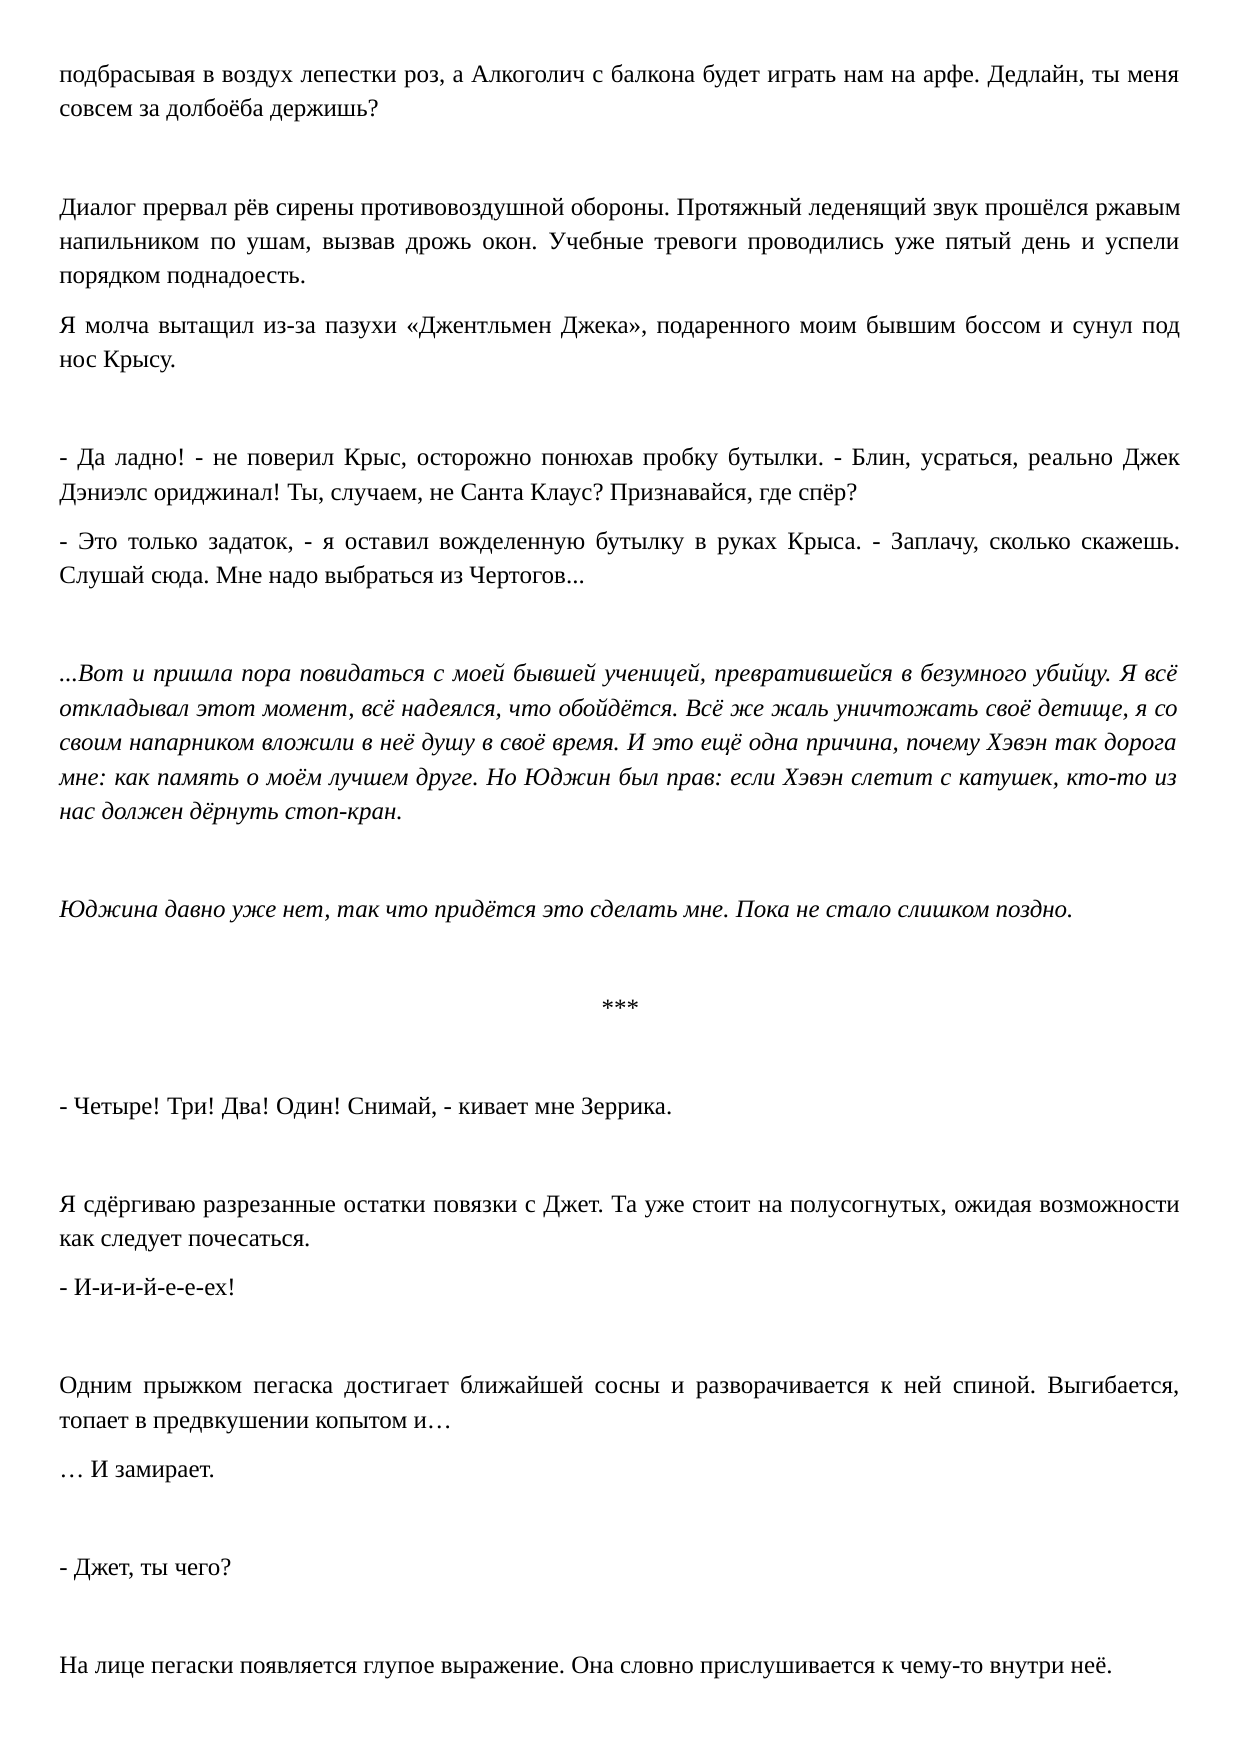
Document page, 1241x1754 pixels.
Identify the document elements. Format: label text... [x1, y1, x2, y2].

text Диалог прервал рёв сирены противовоздушной обороны. Протяжный леденящий звук прошёлся ржавым напильником по ушам, вызвав дрожь окон. Учебные тревоги проводились уже пятый день и успели порядком поднадоесть. [59, 192, 1181, 289]
text ...Вот и пришла пора повидаться с моей бывшей ученицей, превратившейся в безумного убийцу. Я всё откладывал этот момент, всё надеялся, что обойдётся. Всё же жаль уничтожать своё детище, я со своим напарником вложили в неё душу в своё время. И это ещё одна причина, почему Хэвэн так дорога мне: как память о моём лучшем друге. Но Юджин был прав: если Хэвэн слетит с катушек, кто-то из нас должен дёрнуть стоп-кран. [59, 658, 1181, 825]
text - Да ладно! - не поверил Крыс, осторожно понюхав пробку бутылки. - Блин, усраться, реально Джек Дэниэлс ориджинал! Ты, случаем, не Санта Клаус? Признавайся, где спёр? [59, 442, 1181, 506]
text - Джет, ты чего? [59, 1552, 1181, 1581]
text Одним прыжком пегаска достигает ближайшей сосны и разворачивается к ней спиной. Выгибается, топает в предвкушении копытом и… [59, 1371, 1181, 1434]
text - И-и-и-й-е-е-ех! [59, 1272, 1181, 1301]
text *** [59, 993, 1181, 1021]
text Юджина давно уже нет, так что придётся это сделать мне. Пока не стало слишком поздно. [59, 894, 1181, 923]
text На лице пегаски появляется глупое выражение. Она словно прислушивается к чему-то внутри неё. [59, 1650, 1181, 1679]
text Я молча вытащил из-за пазухи «Джентльмен Джека», подаренного моим бывшим боссом и сунул под нос Крысу. [59, 310, 1181, 373]
text - Это только задаток, - я оставил вожделенную бутылку в руках Крыса. - Заплачу, сколько скажешь. Слушай сюда. Мне надо выбраться из Чертогов... [59, 526, 1181, 589]
text Я сдёргиваю разрезанные остатки повязки с Джет. Та уже стоит на полусогнутых, ожидая возможности как следует почесаться. [59, 1189, 1181, 1252]
text … И замирает. [59, 1454, 1181, 1483]
text подбрасывая в воздух лепестки роз, а Алкоголич с балкона будет играть нам на арфе. Дедлайн, ты меня совсем за долбоёба держишь? [59, 59, 1181, 122]
text - Четыре! Три! Два! Один! Снимай, - кивает мне Зеррика. [59, 1091, 1181, 1119]
